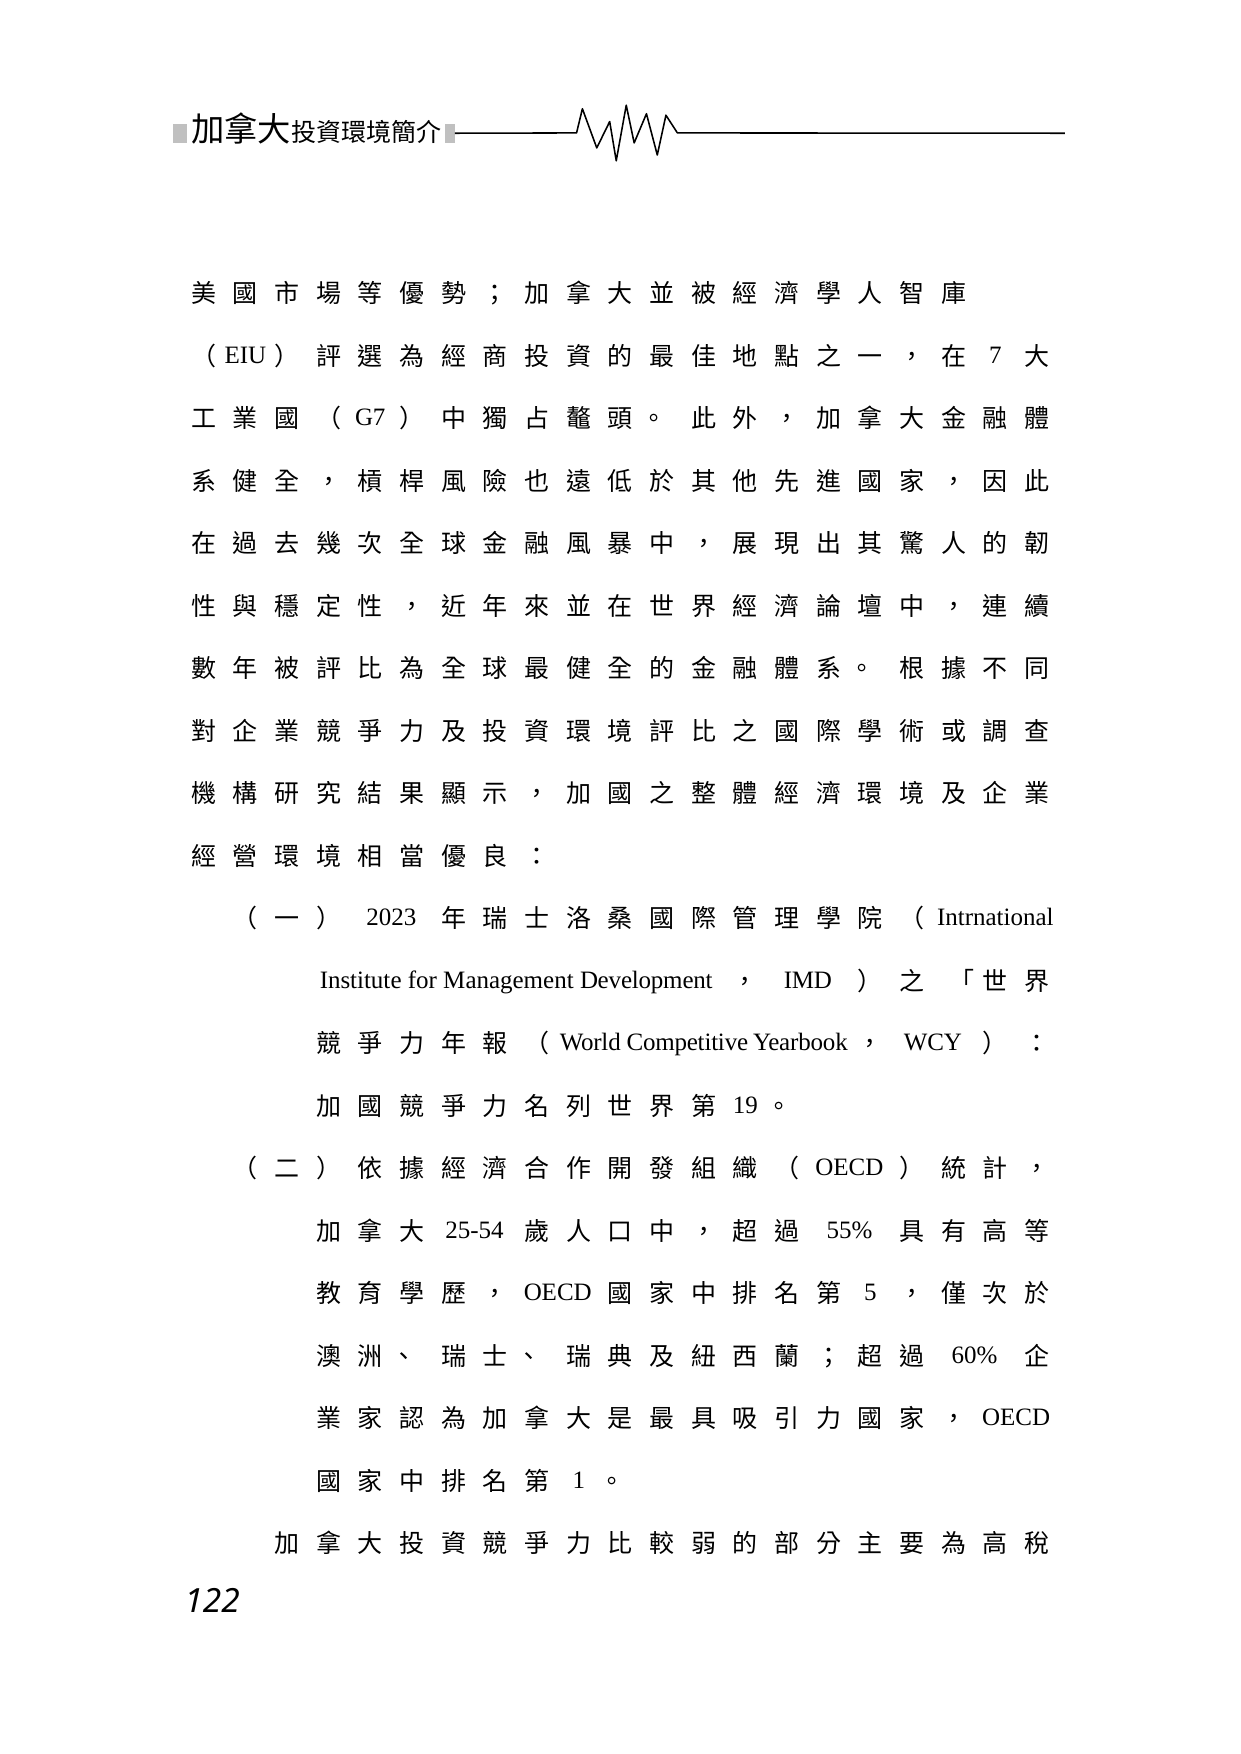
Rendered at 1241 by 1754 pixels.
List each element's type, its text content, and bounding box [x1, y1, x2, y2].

text 加拿大投資競爭力比較弱的部分主要為高稅 [183, 1500, 1058, 1563]
text （一）2023年瑞士洛桑國際管理學院（Intrnational Institute for Management Development，IMD）之「世界競爭力年報（World Competitive Yearbook，WCY）：加國競爭力名列世界第19。 [207, 875, 1058, 1125]
text （二）依據經濟合作開發組織（OECD）統計，加拿大25-54歲人口中，超過55%具有高等教育學歷，OECD國家中排名第5，僅次於澳洲、瑞士、瑞典及紐西蘭；超過60%企業家認為加拿大是最具吸引力國家，OECD國家中排名第1。 [207, 1125, 1058, 1500]
text 美國市場等優勢；加拿大並被經濟學人智庫（EIU）評選為經商投資的最佳地點之一，在7大工業國（G7）中獨占鼇頭。此外，加拿大金融體系健全，槓桿風險也遠低於其他先進國家，因此在過去幾次全球金融風暴中，展現出其驚人的韌性與穩定性，近年來並在世界經濟論壇中，連續數年被評比為全球最健全的金融體系。根據不同對企業競爭力及投資環境評比之國際學術或調查機構研究結果顯示，加國之整體經濟環境及企業經營環境相當優良： [183, 250, 1058, 875]
